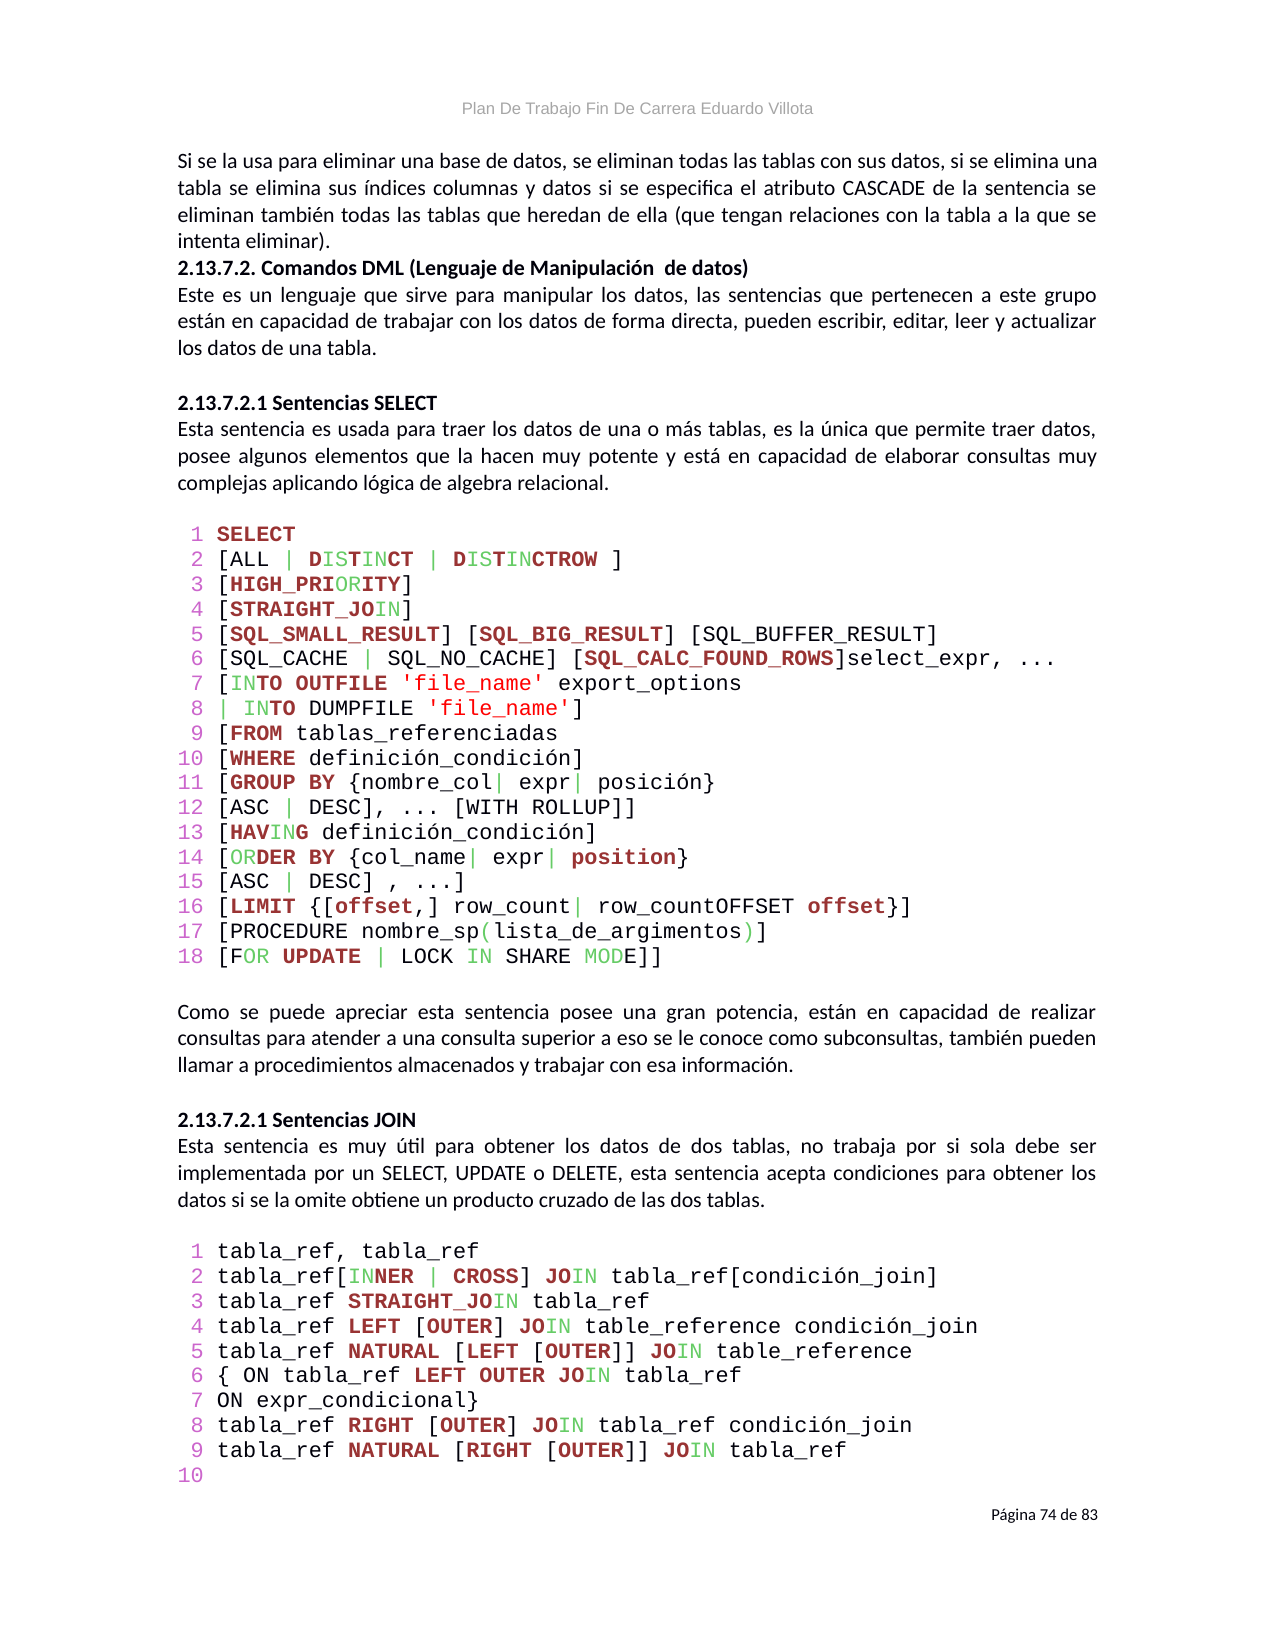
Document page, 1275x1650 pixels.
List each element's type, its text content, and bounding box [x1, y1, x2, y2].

text 2.13.7.2.1 Sentencias JOIN [177, 1106, 1098, 1133]
text 5 [SQL_SMALL_RESULT] [SQL_BIG_RESULT] [SQL_BUFFER_RESULT] [177, 623, 1098, 648]
text 15 [ASC | DESC] , ...] [177, 871, 1098, 896]
text 9 tabla_ref NATURAL [RIGHT [OUTER]] JOIN tabla_ref [177, 1439, 1098, 1464]
text 6 { ON tabla_ref LEFT OUTER JOIN tabla_ref [177, 1364, 1098, 1389]
text 10 [177, 1464, 1098, 1488]
text 2.13.7.2.1 Sentencias SELECT [177, 389, 1098, 416]
text 2 [ALL | DISTINCT | DISTINCTROW ] [177, 548, 1098, 573]
text 4 [STRAIGHT_JOIN] [177, 598, 1098, 623]
text 17 [PROCEDURE nombre_sp(lista_de_argimentos)] [177, 920, 1098, 945]
text 1 tabla_ref, tabla_ref [177, 1241, 1098, 1265]
text 6 [SQL_CACHE | SQL_NO_CACHE] [SQL_CALC_FOUND_ROWS]select_expr, ... [177, 648, 1098, 672]
text 16 [LIMIT {[offset,] row_count| row_countOFFSET offset}] [177, 896, 1098, 920]
text 11 [GROUP BY {nombre_col| expr| posición} [177, 772, 1098, 796]
text 2.13.7.2. Comandos DML (Lenguaje de Manipulación de datos) [177, 254, 1098, 281]
text 14 [ORDER BY {col_name| expr| position} [177, 846, 1098, 871]
text Si se la usa para eliminar una base de datos, se eliminan todas las tablas con sus datos, si se elimina una tabla se elimina sus índices columnas y datos si se especifica el atributo CASCADE de la sentencia se eliminan también todas las tablas que heredan de ella (que tengan relaciones con la tabla a la que se intenta eliminar). [177, 148, 1098, 254]
text 8 tabla_ref RIGHT [OUTER] JOIN tabla_ref condición_join [177, 1414, 1098, 1439]
text 7 [INTO OUTFILE 'file_name' export_options [177, 672, 1098, 697]
text 1 SELECT [177, 524, 1098, 548]
text Como se puede apreciar esta sentencia posee una gran potencia, están en capacidad de realizar consultas para atender a una consulta superior a eso se le conoce como subconsultas, también pueden llamar a procedimientos almacenados y trabajar con esa información. [177, 998, 1098, 1078]
text Esta sentencia es muy útil para obtener los datos de dos tablas, no trabaja por si sola debe ser implementada por un SELECT, UPDATE o DELETE, esta sentencia acepta condiciones para obtener los datos si se la omite obtiene un producto cruzado de las dos tablas. [177, 1133, 1098, 1213]
text 7 ON expr_condicional} [177, 1389, 1098, 1414]
text Esta sentencia es usada para traer los datos de una o más tablas, es la única que permite traer datos, posee algunos elementos que la hacen muy potente y está en capacidad de elaborar consultas muy complejas aplicando lógica de algebra relacional. [177, 416, 1098, 496]
text 8 | INTO DUMPFILE 'file_name'] [177, 697, 1098, 722]
text 18 [FOR UPDATE | LOCK IN SHARE MODE]] [177, 945, 1098, 970]
text 3 tabla_ref STRAIGHT_JOIN tabla_ref [177, 1290, 1098, 1315]
text 4 tabla_ref LEFT [OUTER] JOIN table_reference condición_join [177, 1315, 1098, 1340]
text 13 [HAVING definición_condición] [177, 821, 1098, 846]
text 2 tabla_ref[INNER | CROSS] JOIN tabla_ref[condición_join] [177, 1265, 1098, 1290]
text 5 tabla_ref NATURAL [LEFT [OUTER]] JOIN table_reference [177, 1340, 1098, 1364]
text 3 [HIGH_PRIORITY] [177, 573, 1098, 598]
text 9 [FROM tablas_referenciadas [177, 722, 1098, 747]
text Este es un lenguaje que sirve para manipular los datos, las sentencias que pertenecen a este grupo están en capacidad de trabajar con los datos de forma directa, pueden escribir, editar, leer y actualizar los datos de una tabla. [177, 281, 1098, 361]
text 12 [ASC | DESC], ... [WITH ROLLUP]] [177, 796, 1098, 821]
text 10 [WHERE definición_condición] [177, 747, 1098, 772]
